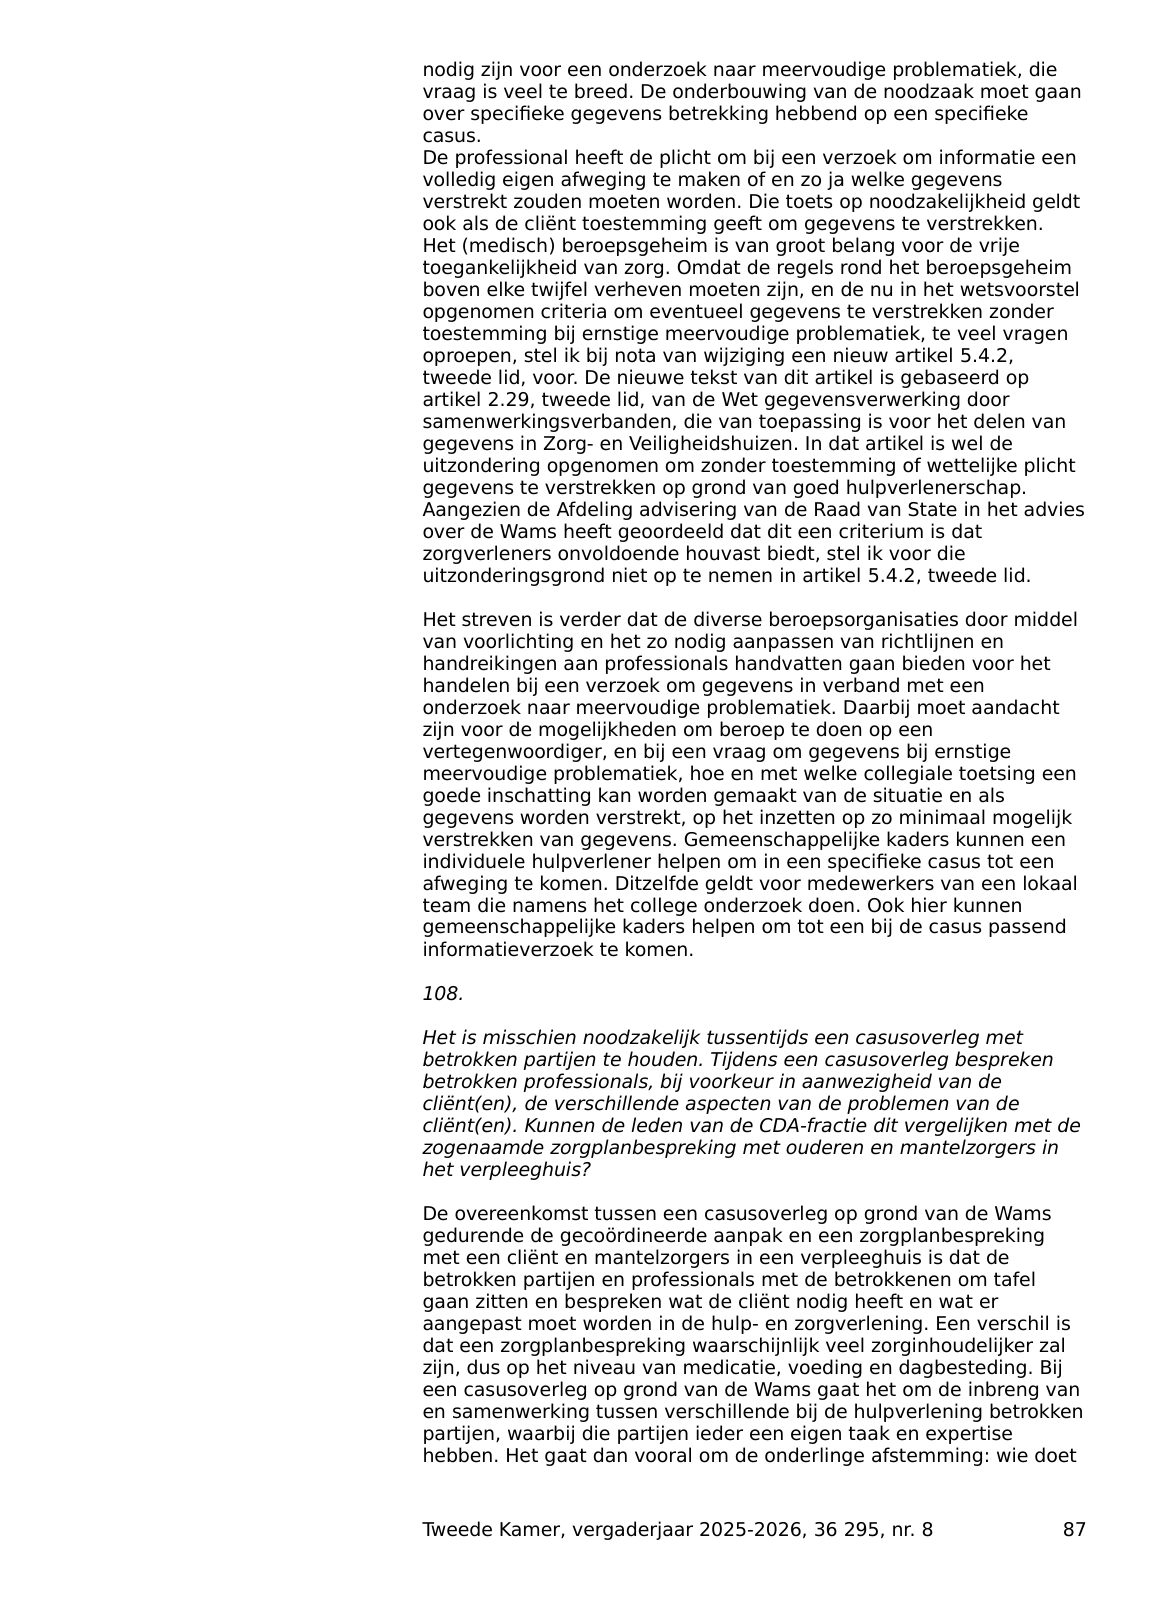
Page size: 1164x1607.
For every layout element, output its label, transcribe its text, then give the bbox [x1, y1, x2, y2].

subtitle 108. [422, 983, 1087, 1004]
text nodig zijn voor een onderzoek naar meervoudige problematiek, die vraag is veel te breed. De onderbouwing van de noodzaak moet gaan over specifieke gegevens betrekking hebbend op een specifieke casus. [422, 59, 1087, 147]
text Het (medisch) beroepsgeheim is van groot belang voor de vrije toegankelijkheid van zorg. Omdat de regels rond het beroepsgeheim boven elke twijfel verheven moeten zijn, en de nu in het wetsvoorstel opgenomen criteria om eventueel gegevens te verstrekken zonder toestemming bij ernstige meervoudige problematiek, te veel vragen oproepen, stel ik bij nota van wijziging een nieuw artikel 5.4.2, tweede lid, voor. De nieuwe tekst van dit artikel is gebaseerd op artikel 2.29, tweede lid, van de Wet gegevensverwerking door samenwerkingsverbanden, die van toepassing is voor het delen van gegevens in Zorg- en Veiligheidshuizen. In dat artikel is wel de uitzondering opgenomen om zonder toestemming of wettelijke plicht gegevens te verstrekken op grond van goed hulpverlenerschap. Aangezien de Afdeling advisering van de Raad van State in het advies over de Wams heeft geoordeeld dat dit een criterium is dat zorgverleners onvoldoende houvast biedt, stel ik voor die uitzonderingsgrond niet op te nemen in artikel 5.4.2, tweede lid. [422, 235, 1087, 587]
text De overeenkomst tussen een casusoverleg op grond van de Wams gedurende de gecoördineerde aanpak en een zorgplanbespreking met een cliënt en mantelzorgers in een verpleeghuis is dat de betrokken partijen en professionals met de betrokkenen om tafel gaan zitten en bespreken wat de cliënt nodig heeft en wat er aangepast moet worden in de hulp- en zorgverlening. Een verschil is dat een zorgplanbespreking waarschijnlijk veel zorginhoudelijker zal zijn, dus op het niveau van medicatie, voeding en dagbesteding. Bij een casusoverleg op grond van de Wams gaat het om de inbreng van en samenwerking tussen verschillende bij de hulpverlening betrokken partijen, waarbij die partijen ieder een eigen taak en expertise hebben. Het gaat dan vooral om de onderlinge afstemming: wie doet [422, 1203, 1087, 1467]
text De professional heeft de plicht om bij een verzoek om informatie een volledig eigen afweging te maken of en zo ja welke gegevens verstrekt zouden moeten worden. Die toets op noodzakelijkheid geldt ook als de cliënt toestemming geeft om gegevens te verstrekken. [422, 147, 1087, 235]
text Het is misschien noodzakelijk tussentijds een casusoverleg met betrokken partijen te houden. Tijdens een casusoverleg bespreken betrokken professionals, bij voorkeur in aanwezigheid van de cliënt(en), de verschillende aspecten van de problemen van de cliënt(en). Kunnen de leden van de CDA-fractie dit vergelijken met de zogenaamde zorgplanbespreking met ouderen en mantelzorgers in het verpleeghuis? [422, 1027, 1087, 1181]
text Het streven is verder dat de diverse beroepsorganisaties door middel van voorlichting en het zo nodig aanpassen van richtlijnen en handreikingen aan professionals handvatten gaan bieden voor het handelen bij een verzoek om gegevens in verband met een onderzoek naar meervoudige problematiek. Daarbij moet aandacht zijn voor de mogelijkheden om beroep te doen op een vertegenwoordiger, en bij een vraag om gegevens bij ernstige meervoudige problematiek, hoe en met welke collegiale toetsing een goede inschatting kan worden gemaakt van de situatie en als gegevens worden verstrekt, op het inzetten op zo minimaal mogelijk verstrekken van gegevens. Gemeenschappelijke kaders kunnen een individuele hulpverlener helpen om in een specifieke casus tot een afweging te komen. Ditzelfde geldt voor medewerkers van een lokaal team die namens het college onderzoek doen. Ook hier kunnen gemeenschappelijke kaders helpen om tot een bij de casus passend informatieverzoek te komen. [422, 609, 1087, 960]
